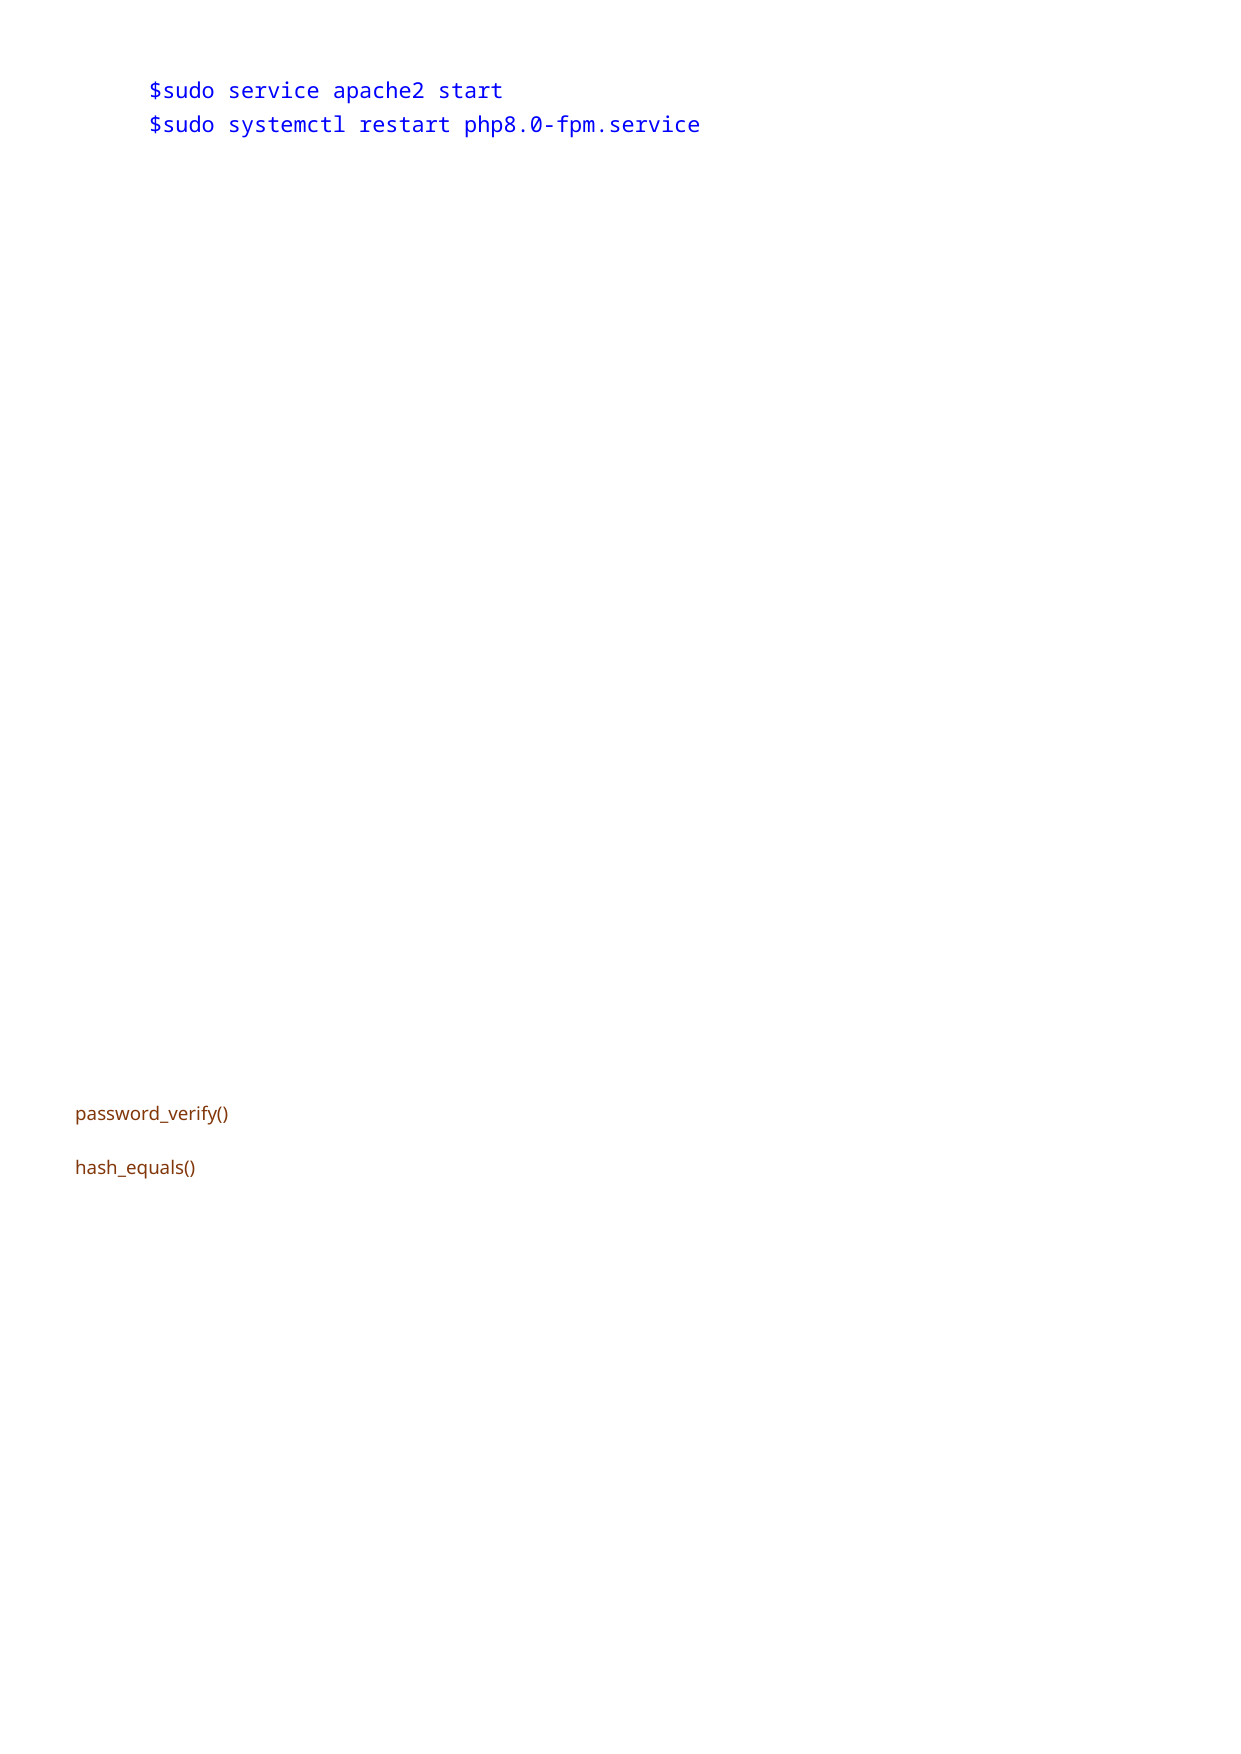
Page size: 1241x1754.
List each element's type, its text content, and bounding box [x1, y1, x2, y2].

text hash_equals() [75, 1154, 1166, 1180]
text $sudo systemctl restart php8.0-fpm.service [75, 109, 1166, 139]
text password_verify() [75, 1100, 1166, 1126]
text $sudo service apache2 start [75, 75, 1166, 105]
